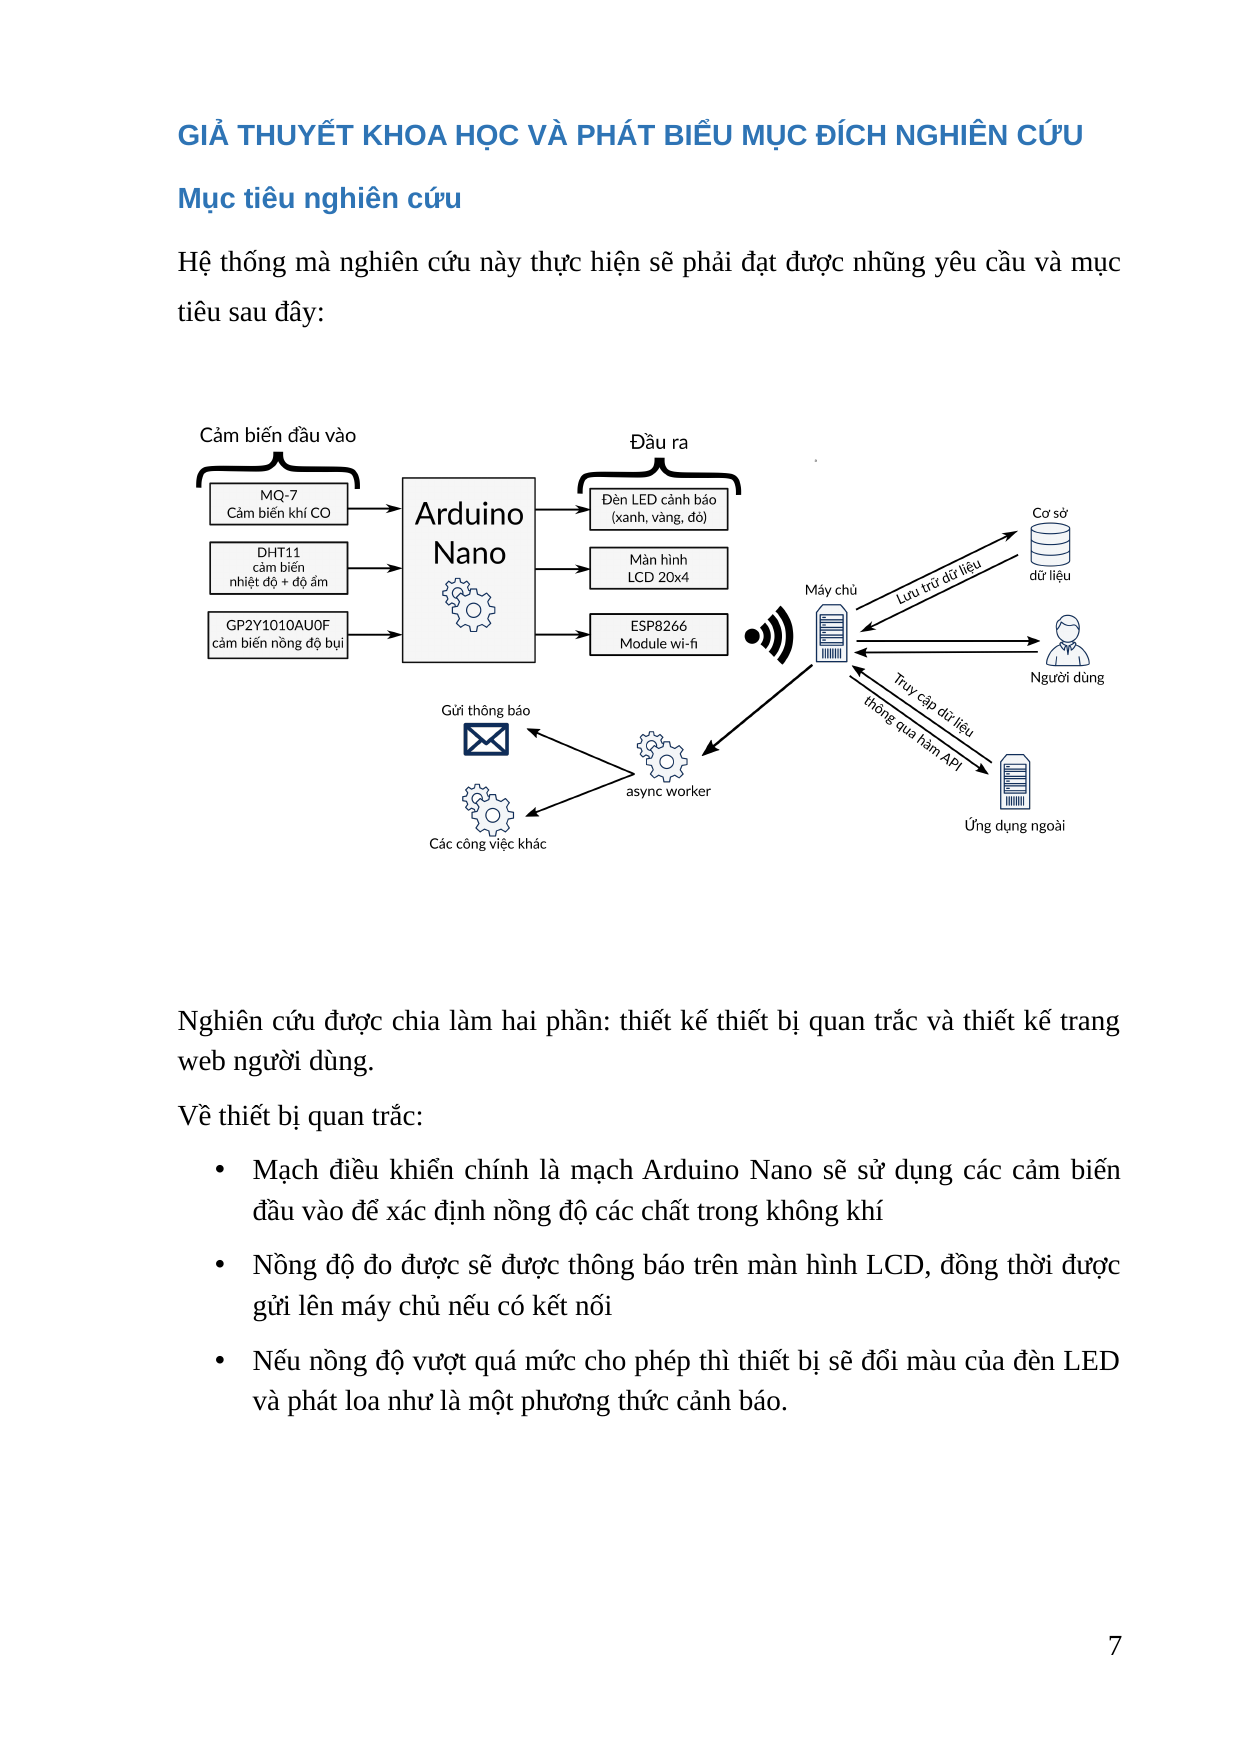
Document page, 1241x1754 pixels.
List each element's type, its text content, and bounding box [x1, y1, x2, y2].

list Nồng độ đo được sẽ được thông báo trên màn hình LCD, đồng thời được gửi lên máy chủ nếu có kết nối [215, 1247, 1122, 1321]
text Về thiết bị quan trắc: [177, 1098, 1122, 1131]
subtitle GIẢ THUYẾT KHOA HỌC VÀ PHÁT BIỂU MỤC ĐÍCH NGHIÊN CỨU [177, 118, 1122, 152]
list Nếu nồng độ vượt quá mức cho phép thì thiết bị sẽ đổi màu của đèn LED và phát loa như là một phương thức cảnh báo. [215, 1343, 1122, 1416]
subtitle Mục tiêu nghiên cứu [177, 181, 1122, 214]
text Hệ thống mà nghiên cứu này thực hiện sẽ phải đạt được nhũng yêu cầu và mục tiêu sau đây: [177, 244, 1122, 328]
text Nghiên cứu được chia làm hai phần: thiết kế thiết bị quan trắc và thiết kế trang web người dùng. [177, 1003, 1122, 1076]
list Mạch điều khiển chính là mạch Arduino Nano sẽ sử dụng các cảm biến đầu vào để xác định nồng độ các chất trong không khí [215, 1152, 1122, 1226]
picture [177, 407, 1123, 870]
